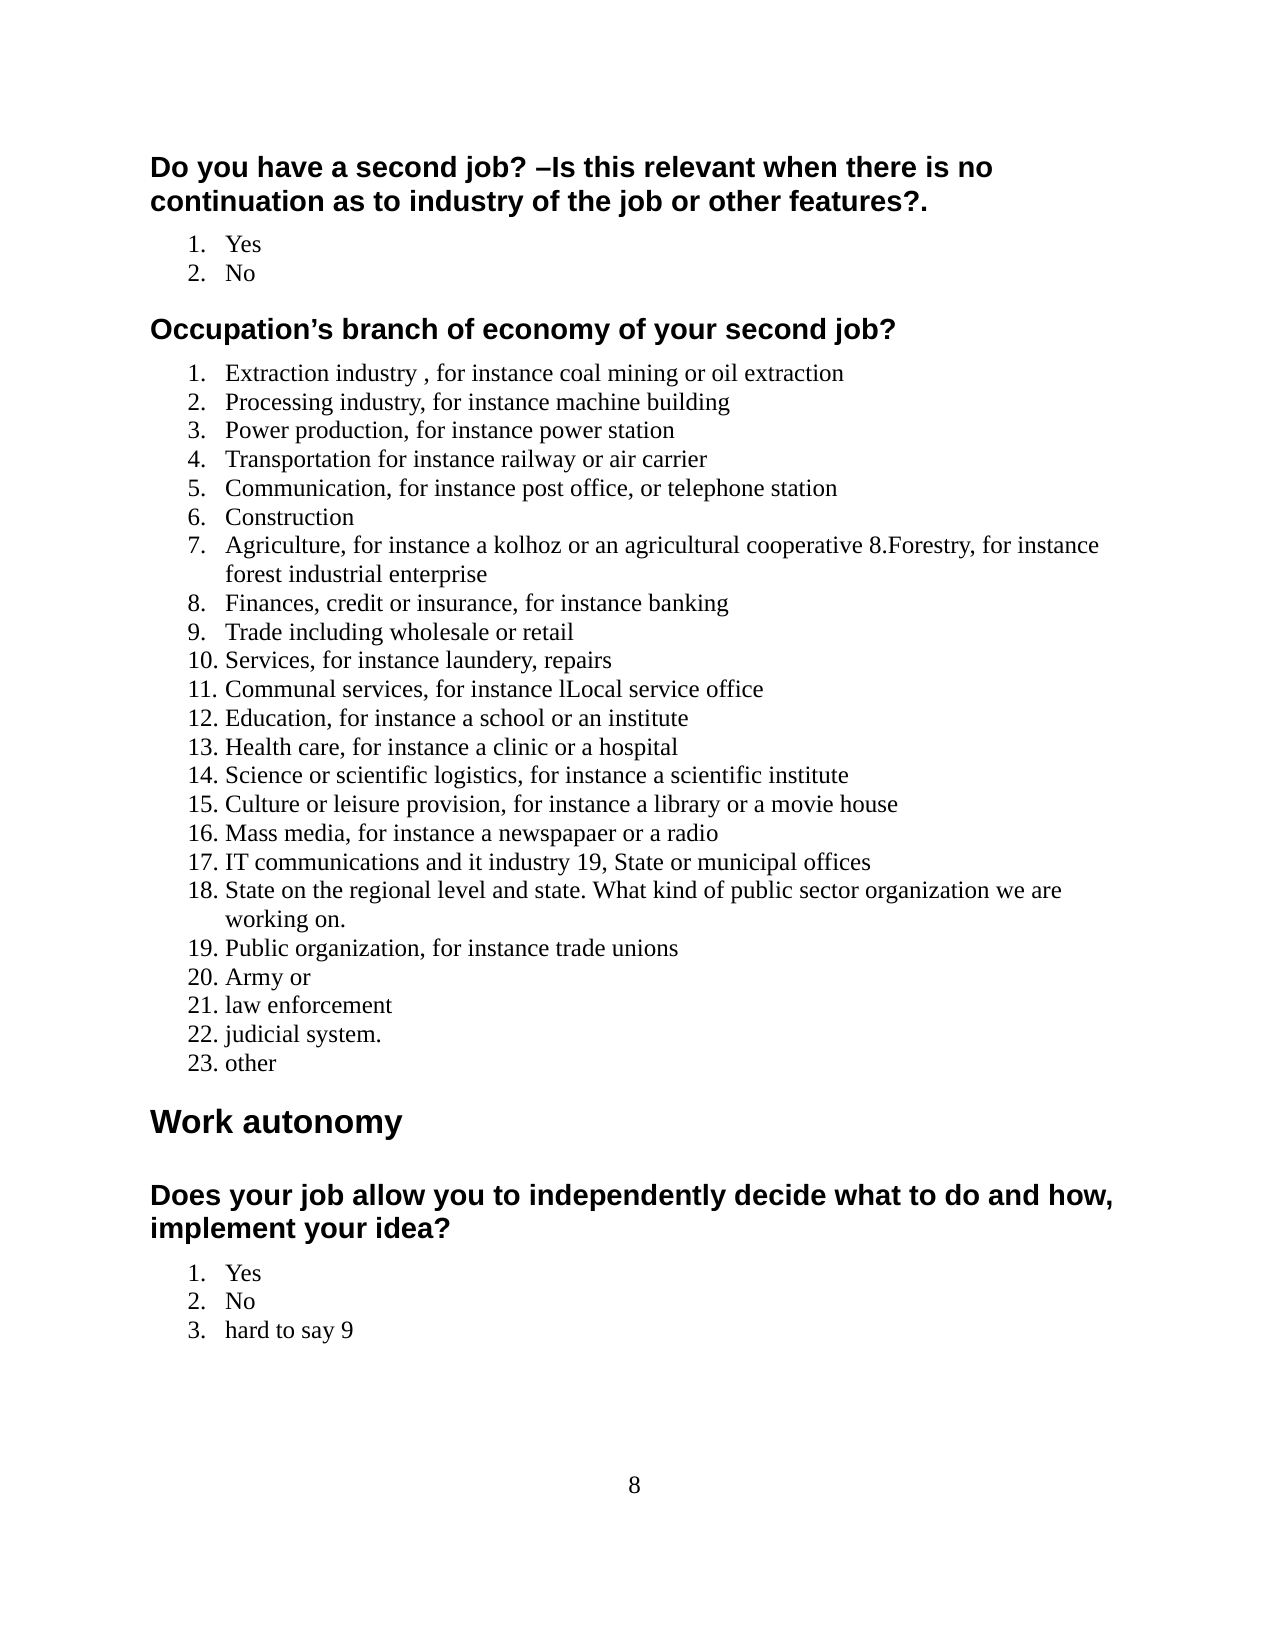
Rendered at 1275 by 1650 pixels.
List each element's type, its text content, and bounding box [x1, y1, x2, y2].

list hard to say 9 [187, 1315, 1125, 1344]
list Yes [187, 1258, 1125, 1286]
list Finances, credit or insurance, for instance banking [187, 588, 1125, 617]
list No [187, 258, 1125, 287]
list Mass media, for instance a newspapaer or a radio [187, 818, 1125, 847]
list Construction [187, 502, 1125, 531]
list law enforcement [187, 991, 1125, 1019]
list Processing industry, for instance machine building [187, 387, 1125, 416]
subtitle Occupation’s branch of economy of your second job? [150, 312, 1125, 346]
list Science or scientific logistics, for instance a scientific institute [187, 761, 1125, 789]
list Trade including wholesale or retail [187, 617, 1125, 646]
list IT communications and it industry 19, State or municipal offices [187, 847, 1125, 876]
list Health care, for instance a clinic or a hospital [187, 732, 1125, 761]
list State on the regional level and state. What kind of public sector organization we are working on. [187, 876, 1125, 933]
list Extraction industry , for instance coal mining or oil extraction [187, 358, 1125, 387]
list Power production, for instance power station [187, 416, 1125, 444]
list Agriculture, for instance a kolhoz or an agricultural cooperative 8.Forestry, for instance forest industrial enterprise [187, 531, 1125, 588]
list Communal services, for instance lLocal service office [187, 674, 1125, 703]
subtitle Do you have a second job? –Is this relevant when there is no continuation as to industry of the job or other features?. [150, 150, 1125, 217]
list No [187, 1286, 1125, 1315]
list Transportation for instance railway or air carrier [187, 444, 1125, 473]
list Army or [187, 962, 1125, 991]
list Yes [187, 229, 1125, 258]
subtitle Does your job allow you to independently decide what to do and how, implement your idea? [150, 1178, 1125, 1245]
subtitle Work autonomy [150, 1102, 1125, 1141]
list Public organization, for instance trade unions [187, 933, 1125, 962]
list other [187, 1048, 1125, 1077]
list judicial system. [187, 1019, 1125, 1048]
list Services, for instance laundery, repairs [187, 646, 1125, 674]
list Communication, for instance post office, or telephone station [187, 473, 1125, 502]
list Education, for instance a school or an institute [187, 703, 1125, 732]
list Culture or leisure provision, for instance a library or a movie house [187, 789, 1125, 818]
